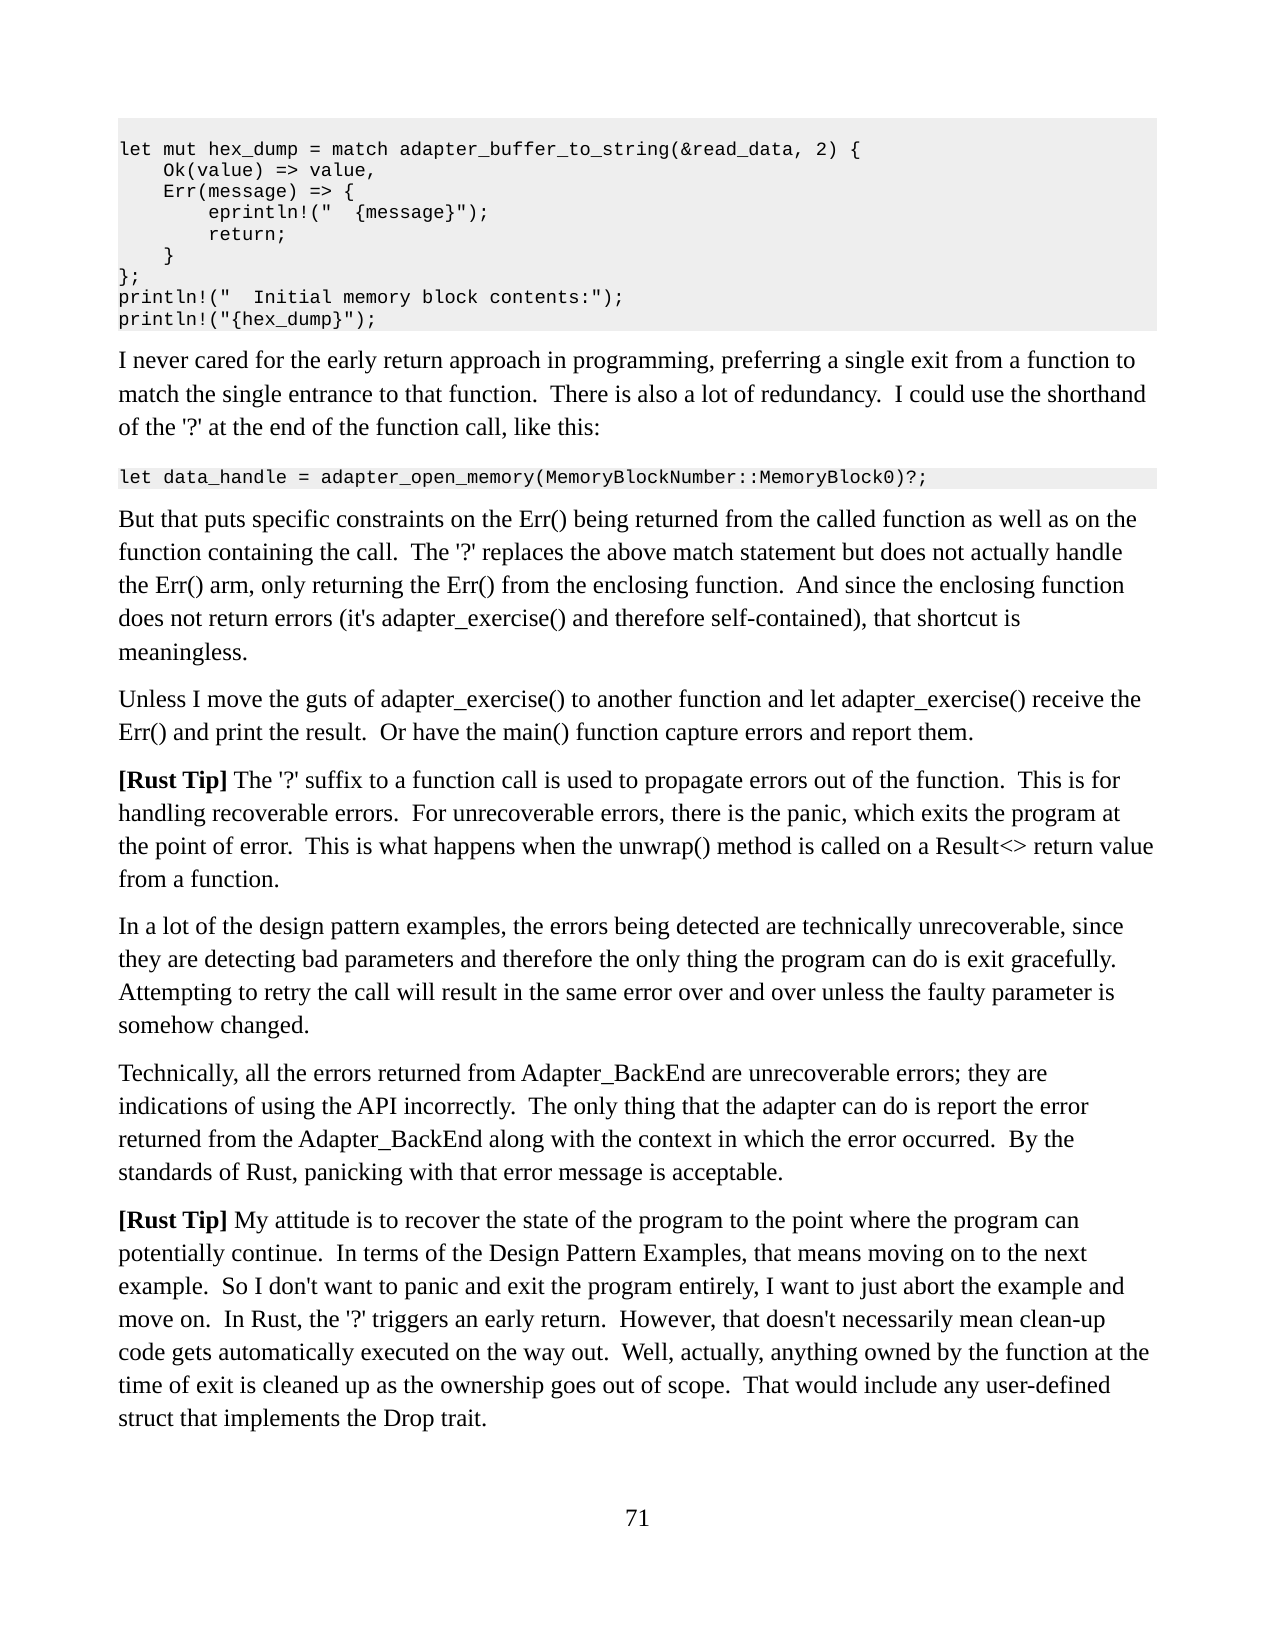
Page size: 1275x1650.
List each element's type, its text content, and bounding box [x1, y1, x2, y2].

text let mut hex_dump = match adapter_buffer_to_string(&read_data, 2) { [118, 139, 1157, 161]
text println!(" Initial memory block contents:"); [118, 288, 1157, 309]
text I never cared for the early return approach in programming, preferring a single exit from a function to match the single entrance to that function. There is also a lot of redundancy. I could use the shorthand of the '?' at the end of the function call, like this: [118, 346, 1157, 440]
text Technically, all the errors returned from Adapter_BackEnd are unrecoverable errors; they are indications of using the API incorrectly. The only thing that the adapter can do is report the error returned from the Adapter_BackEnd along with the context in which the error occurred. By the standards of Rust, panicking with that error message is acceptable. [118, 1058, 1157, 1186]
text return; [118, 224, 1157, 246]
text println!("{hex_dump}"); [118, 309, 1157, 331]
text [Rust Tip] The '?' suffix to a function call is used to propagate errors out of the function. This is for handling recoverable errors. For unrecoverable errors, there is the panic, which exits the program at the point of error. This is what happens when the unwrap() method is called on a Result<> return value from a function. [118, 765, 1157, 893]
text But that puts specific constraints on the Err() being returned from the called function as well as on the function containing the call. The '?' replaces the above match statement but does not actually handle the Err() arm, only returning the Err() from the enclosing function. And since the enclosing function does not return errors (it's adapter_exercise() and therefore self-contained), that shortcut is meaningless. [118, 504, 1157, 665]
text Err(message) => { [118, 182, 1157, 203]
text let data_handle = adapter_open_memory(MemoryBlockNumber::MemoryBlock0)?; [118, 468, 1157, 489]
text In a lot of the design pattern examples, the errors being detected are technically unrecoverable, since they are detecting bad parameters and therefore the only thing the program can do is exit gracefully. Attempting to retry the call will result in the same error over and over unless the faulty parameter is somehow changed. [118, 911, 1157, 1039]
text eprintln!(" {message}"); [118, 203, 1157, 224]
text Unless I move the guts of adapter_exercise() to another function and let adapter_exercise() receive the Err() and print the result. Or have the main() function capture errors and report them. [118, 684, 1157, 746]
text Ok(value) => value, [118, 161, 1157, 182]
text } [118, 246, 1157, 267]
text }; [118, 267, 1157, 288]
text [Rust Tip] My attitude is to recover the state of the program to the point where the program can potentially continue. In terms of the Design Pattern Examples, that means moving on to the next example. So I don't want to panic and exit the program entirely, I want to just abort the example and move on. In Rust, the '?' triggers an early return. However, that doesn't necessarily mean clean-up code gets automatically executed on the way out. Well, actually, anything owned by the function at the time of exit is cleaned up as the ownership goes out of scope. That would include any user-defined struct that implements the Drop trait. [118, 1205, 1157, 1432]
